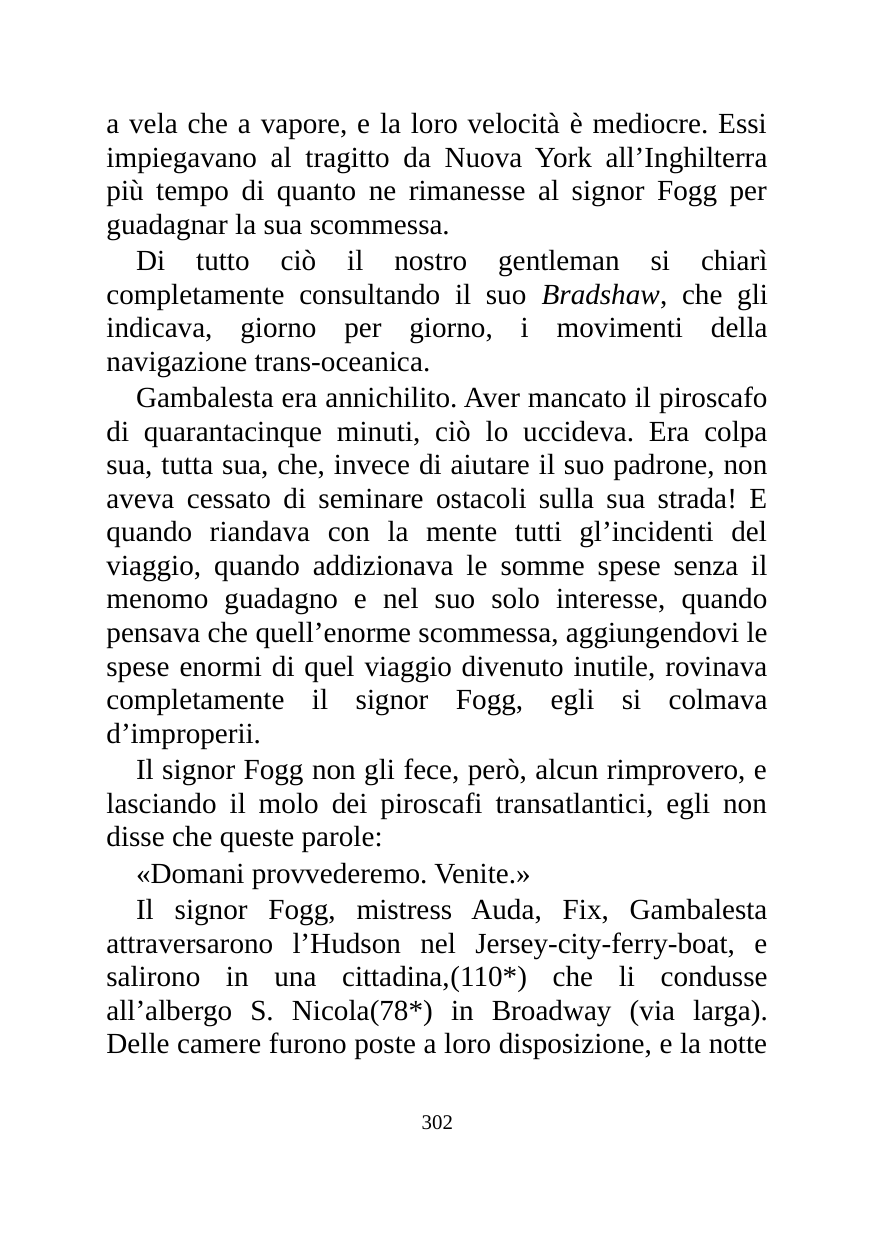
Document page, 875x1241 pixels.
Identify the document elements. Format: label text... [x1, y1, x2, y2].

text Di tutto ciò il nostro gentleman si chiarì completamente consultando il suo Bradshaw, che gli indicava, giorno per giorno, i movimenti della navigazione trans-oceanica. [106, 243, 768, 377]
text «Domani provvederemo. Venite.» [106, 856, 768, 889]
text Gambalesta era annichilito. Aver mancato il piroscafo di quarantacinque minuti, ciò lo uccideva. Era colpa sua, tutta sua, che, invece di aiutare il suo padrone, non aveva cessato di seminare ostacoli sulla sua strada! E quando riandava con la mente tutti gl’incidenti del viaggio, quando addizionava le somme spese senza il menomo guadagno e nel suo solo interesse, quando pensava che quell’enorme scommessa, aggiungendovi le spese enormi di quel viaggio divenuto inutile, rovinava completamente il signor Fogg, egli si colmava d’improperii. [106, 380, 768, 749]
text Il signor Fogg non gli fece, però, alcun rimprovero, e lasciando il molo dei piroscafi transatlantici, egli non disse che queste parole: [106, 752, 768, 853]
text Il signor Fogg, mistress Auda, Fix, Gambalesta attraversarono l’Hudson nel Jersey-city-ferry-boat, e salirono in una cittadina,(110*) che li condusse all’albergo S. Nicola(78*) in Broadway (via larga). Delle camere furono poste a loro disposizione, e la notte [106, 892, 768, 1060]
text a vela che a vapore, e la loro velocità è mediocre. Essi impiegavano al tragitto da Nuova York all’Inghilterra più tempo di quanto ne rimanesse al signor Fogg per guadagnar la sua scommessa. [106, 106, 768, 240]
